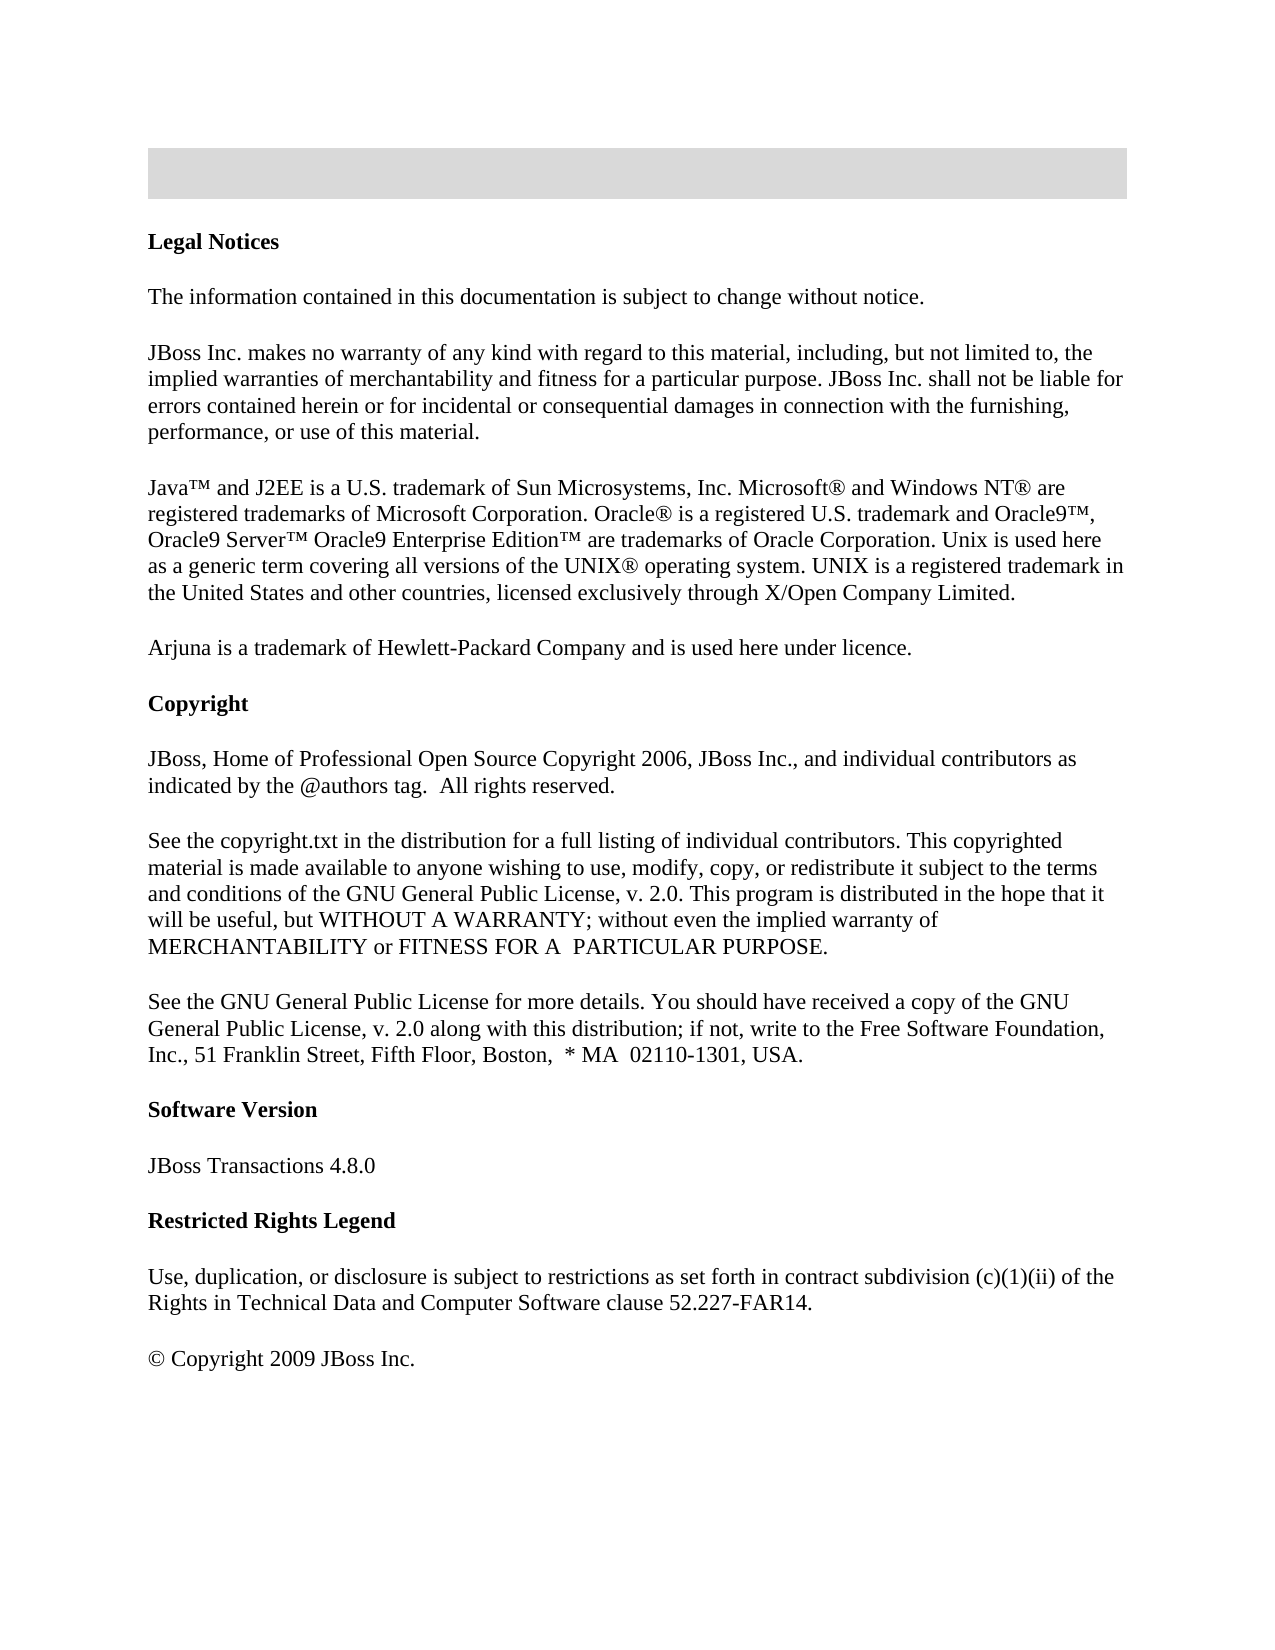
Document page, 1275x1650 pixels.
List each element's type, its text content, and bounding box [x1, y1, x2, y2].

text Java™ and J2EE is a U.S. trademark of Sun Microsystems, Inc. Microsoft® and Windows NT® are registered trademarks of Microsoft Corporation. Oracle® is a registered U.S. trademark and Oracle9™, Oracle9 Server™ Oracle9 Enterprise Edition™ are trademarks of Oracle Corporation. Unix is used here as a generic term covering all versions of the UNIX® operating system. UNIX is a registered trademark in the United States and other countries, licensed exclusively through X/Open Company Limited. [148, 473, 1127, 605]
text JBoss, Home of Professional Open Source Copyright 2006, JBoss Inc., and individual contributors as indicated by the @authors tag. All rights reserved. [148, 746, 1127, 798]
text Legal Notices [148, 228, 1127, 254]
text See the copyright.txt in the distribution for a full listing of individual contributors. This copyrighted material is made available to anyone wishing to use, modify, copy, or redistribute it subject to the terms and conditions of the GNU General Public License, v. 2.0. This program is distributed in the hope that it will be useful, but WITHOUT A WARRANTY; without even the implied warranty of MERCHANTABILITY or FITNESS FOR A PARTICULAR PURPOSE. [148, 827, 1127, 959]
text © Copyright 2009 JBoss Inc. [148, 1345, 1127, 1371]
text Use, duplication, or disclosure is subject to restrictions as set forth in contract subdivision (c)(1)(ii) of the Rights in Technical Data and Computer Software clause 52.227-FAR14. [148, 1263, 1127, 1316]
text Software Version [148, 1097, 1127, 1123]
text JBoss Transactions 4.8.0 [148, 1152, 1127, 1178]
text Restricted Rights Legend [148, 1208, 1127, 1234]
text Copyright [148, 690, 1127, 716]
text Arjuna is a trademark of Hewlett-Packard Company and is used here under licence. [148, 634, 1127, 661]
text The information contained in this documentation is subject to change without notice. [148, 283, 1127, 310]
text See the GNU General Public License for more details. You should have received a copy of the GNU General Public License, v. 2.0 along with this distribution; if not, write to the Free Software Foundation, Inc., 51 Franklin Street, Fifth Floor, Boston, * MA 02110-1301, USA. [148, 988, 1127, 1067]
text JBoss Inc. makes no warranty of any kind with regard to this material, including, but not limited to, the implied warranties of merchantability and fitness for a particular purpose. JBoss Inc. shall not be liable for errors contained herein or for incidental or consequential damages in connection with the furnishing, performance, or use of this material. [148, 339, 1127, 444]
